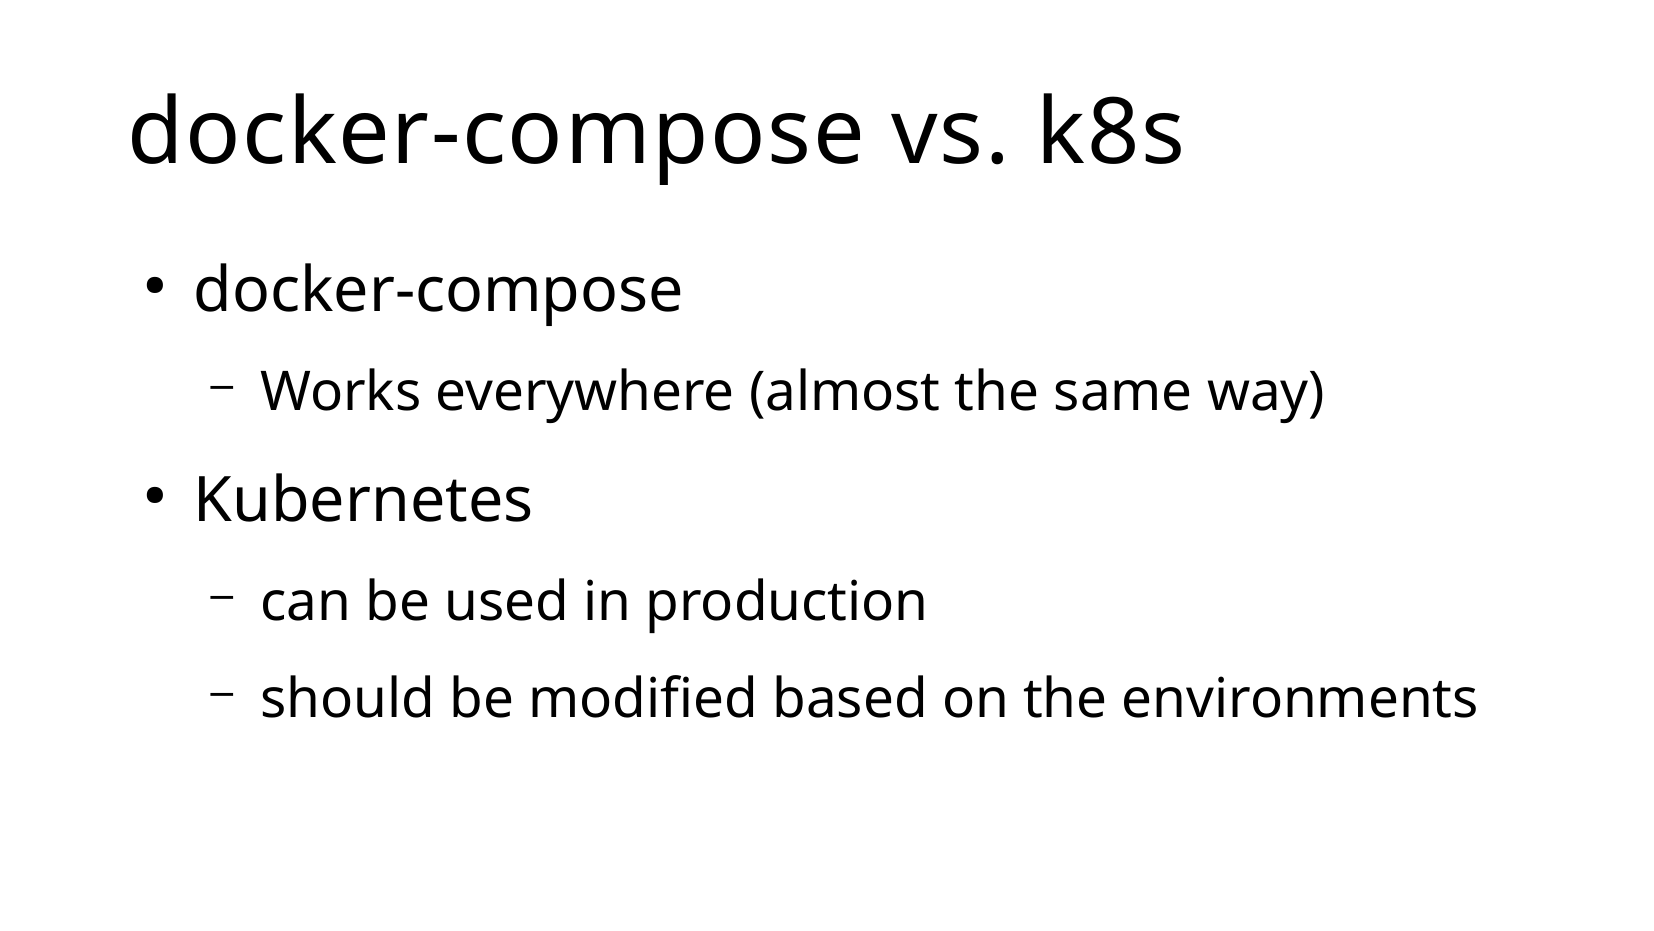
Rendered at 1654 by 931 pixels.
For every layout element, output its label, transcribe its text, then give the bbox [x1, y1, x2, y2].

title docker-compose vs. k8s [127, 69, 1654, 187]
list docker-compose Works everywhere (almost the same way) Kubernetes can be used in production should be modified based on the environments [127, 244, 1527, 784]
